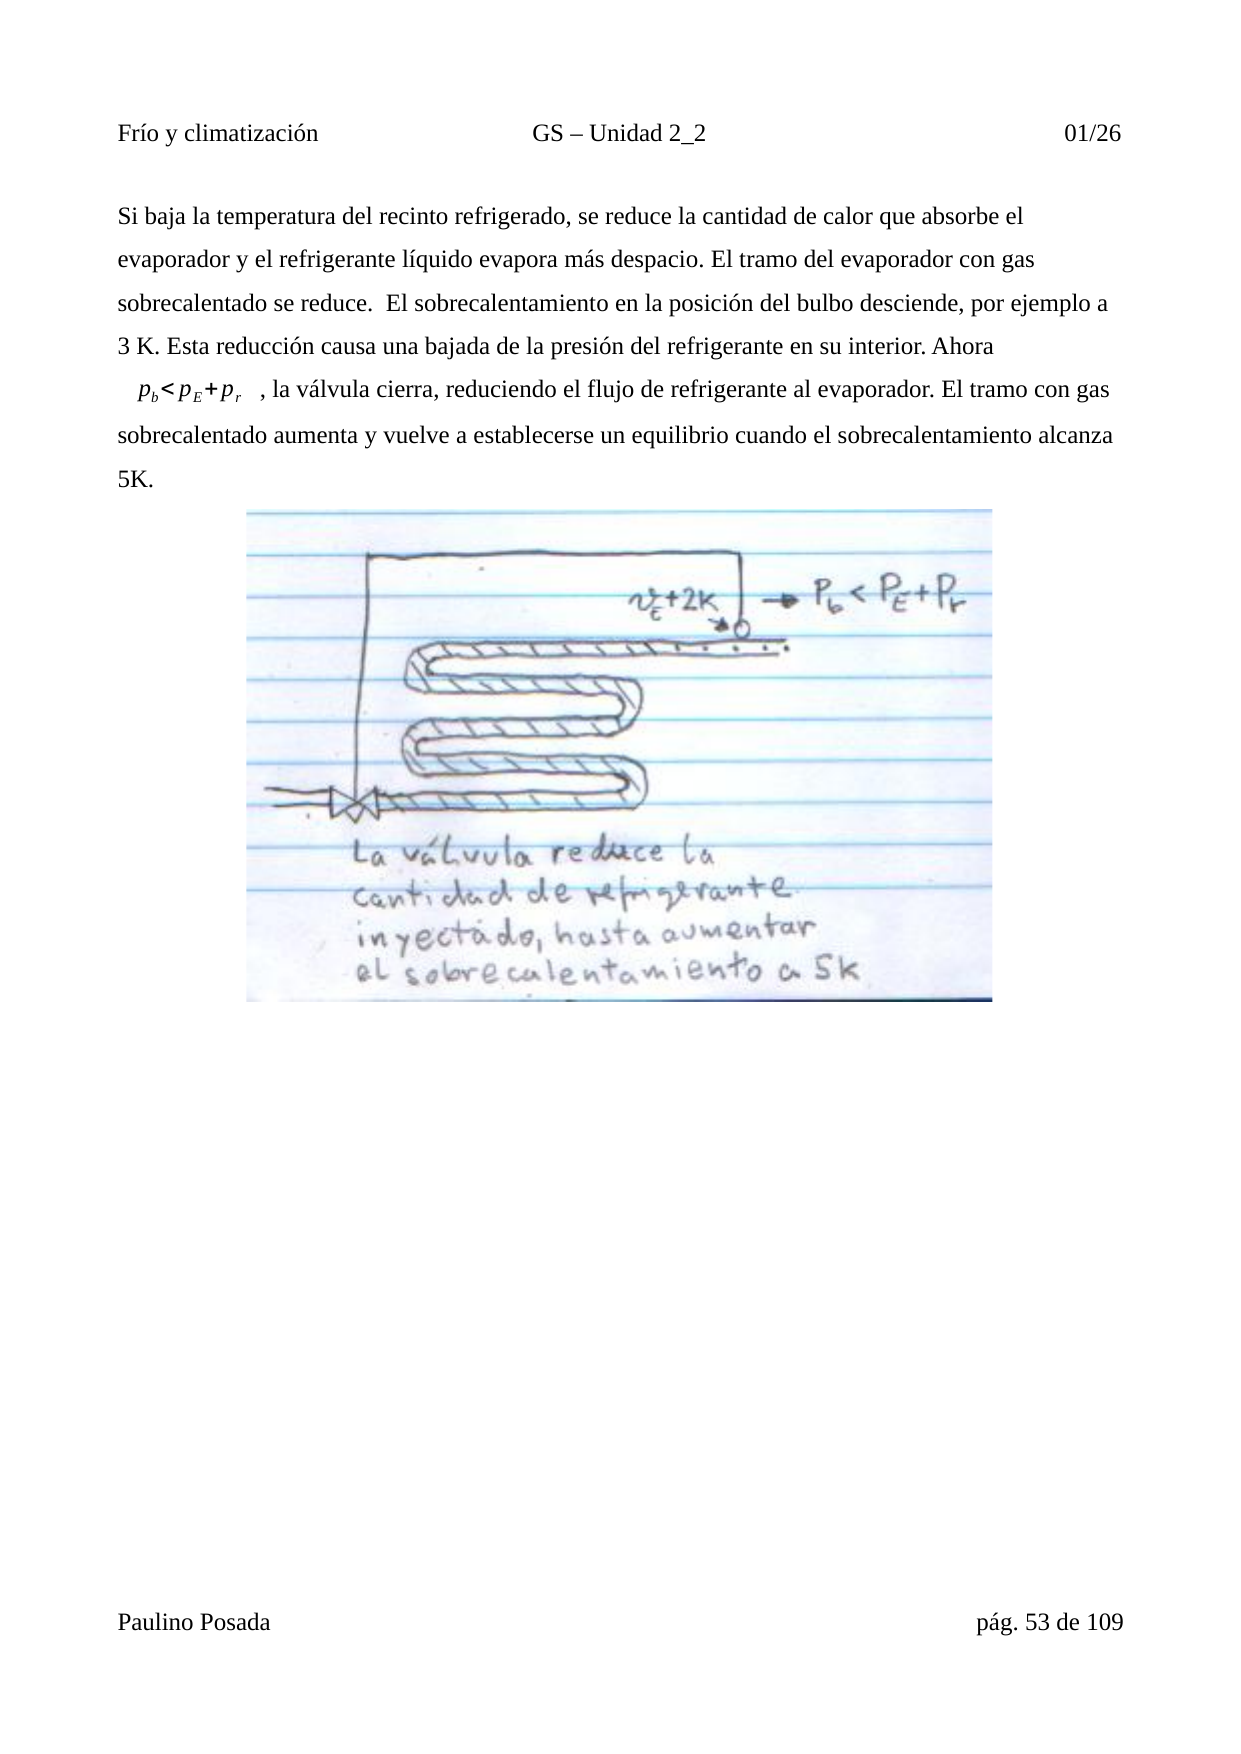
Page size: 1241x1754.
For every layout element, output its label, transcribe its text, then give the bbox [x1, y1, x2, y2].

picture [246, 509, 993, 1002]
text Si baja la temperatura del recinto refrigerado, se reduce la cantidad de calor que absorbe el evaporador y el refrigerante líquido evapora más despacio. El tramo del evaporador con gas sobrecalentado se reduce. El sobrecalentamiento en la posición del bulbo desciende, por ejemplo a 3 K. Esta reducción causa una bajada de la presión del refrigerante en su interior. Ahora , la válvula cierra, reduciendo el flujo de refrigerante al evaporador. El tramo con gas sobrecalentado aumenta y vuelve a establecerse un equilibrio cuando el sobrecalentamiento alcanza 5K. [117, 201, 1123, 492]
